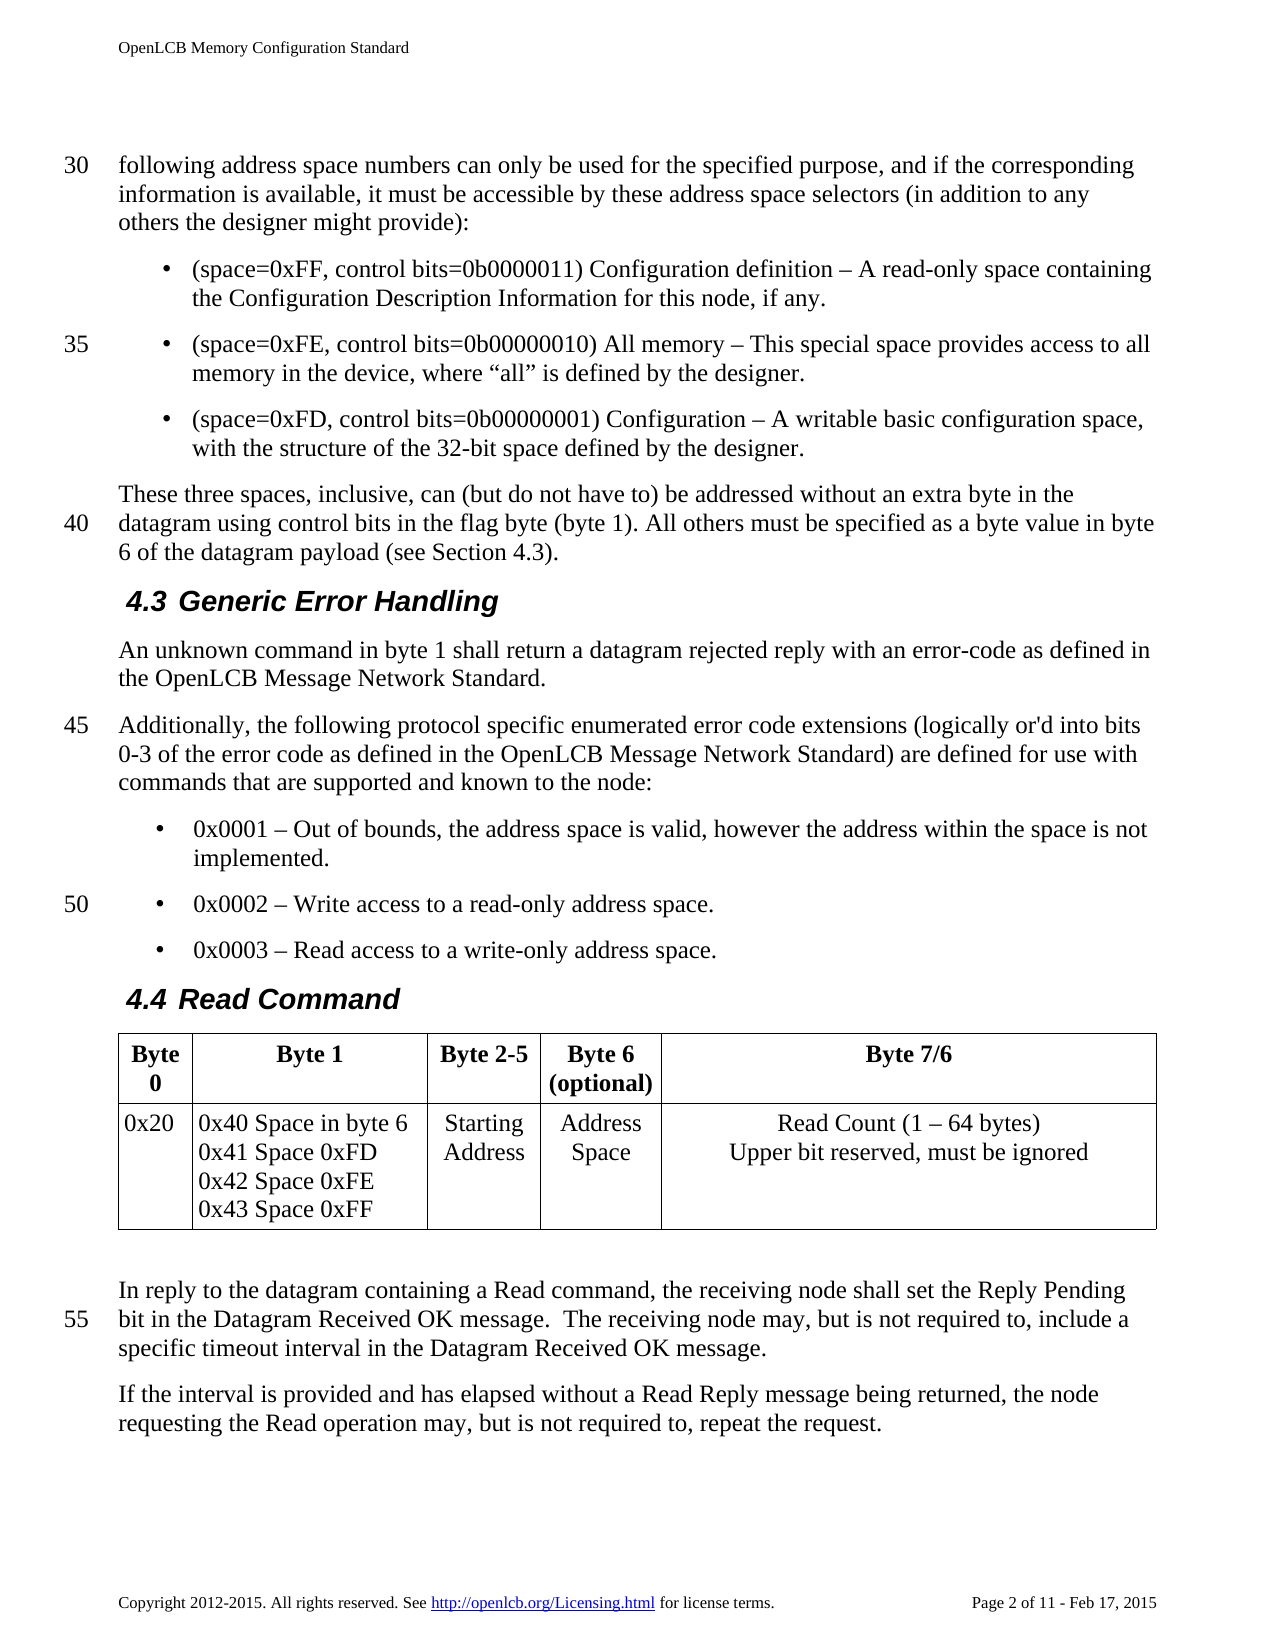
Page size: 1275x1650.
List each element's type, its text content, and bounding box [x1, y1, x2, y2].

list 0x0001 – Out of bounds, the address space is valid, however the address within the space is not implemented. [156, 814, 1157, 871]
list (space=0xFF, control bits=0b0000011) Configuration definition – A read-only space containing the Configuration Description Information for this node, if any. [162, 254, 1157, 311]
table_cell Read Count (1 – 64 bytes) Upper bit reserved, must be ignored [662, 1104, 1156, 1229]
table_header Byte 2-5 [428, 1034, 540, 1102]
table_header Byte 7/6 [662, 1034, 1156, 1102]
table_header Byte 1 [193, 1034, 427, 1102]
list 0x0002 – Write access to a read-only address space. [156, 889, 1157, 918]
subtitle Generic Error Handling [118, 583, 1157, 617]
list (space=0xFE, control bits=0b00000010) All memory – This special space provides access to all memory in the device, where “all” is defined by the designer. [162, 329, 1157, 387]
text If the interval is provided and has elapsed without a Read Reply message being returned, the node requesting the Read operation may, but is not required to, repeat the request. [118, 1379, 1157, 1437]
text following address space numbers can only be used for the specified purpose, and if the corresponding information is available, it must be accessible by these address space selectors (in addition to any others the designer might provide): [118, 150, 1157, 236]
table_header Byte 6 (optional) [541, 1034, 661, 1102]
list 0x0003 – Read access to a write-only address space. [156, 936, 1157, 964]
text An unknown command in byte 1 shall return a datagram rejected reply with an error-code as defined in the OpenLCB Message Network Standard. [118, 635, 1157, 692]
text In reply to the datagram containing a Read command, the receiving node shall set the Reply Pending bit in the Datagram Received OK message. The receiving node may, but is not required to, include a specific timeout interval in the Datagram Received OK message. [118, 1276, 1157, 1362]
table_cell 0x40 Space in byte 6 0x41 Space 0xFD 0x42 Space 0xFE 0x43 Space 0xFF [193, 1104, 427, 1229]
text These three spaces, inclusive, can (but do not have to) be addressed without an extra byte in the datagram using control bits in the flag byte (byte 1). All others must be specified as a byte value in byte 6 of the datagram payload (see Section 4.3). [118, 479, 1157, 566]
table_cell 0x20 [119, 1104, 192, 1229]
list (space=0xFD, control bits=0b00000001) Configuration – A writable basic configuration space, with the structure of the 32-bit space defined by the designer. [162, 404, 1157, 462]
subtitle Read Command [118, 982, 1157, 1016]
table_cell Starting Address [428, 1104, 540, 1229]
table_header Byte 0 [119, 1034, 192, 1102]
text Additionally, the following protocol specific enumerated error code extensions (logically or'd into bits 0-3 of the error code as defined in the OpenLCB Message Network Standard) are defined for use with commands that are supported and known to the node: [118, 710, 1157, 796]
table_cell Address Space [541, 1104, 661, 1229]
